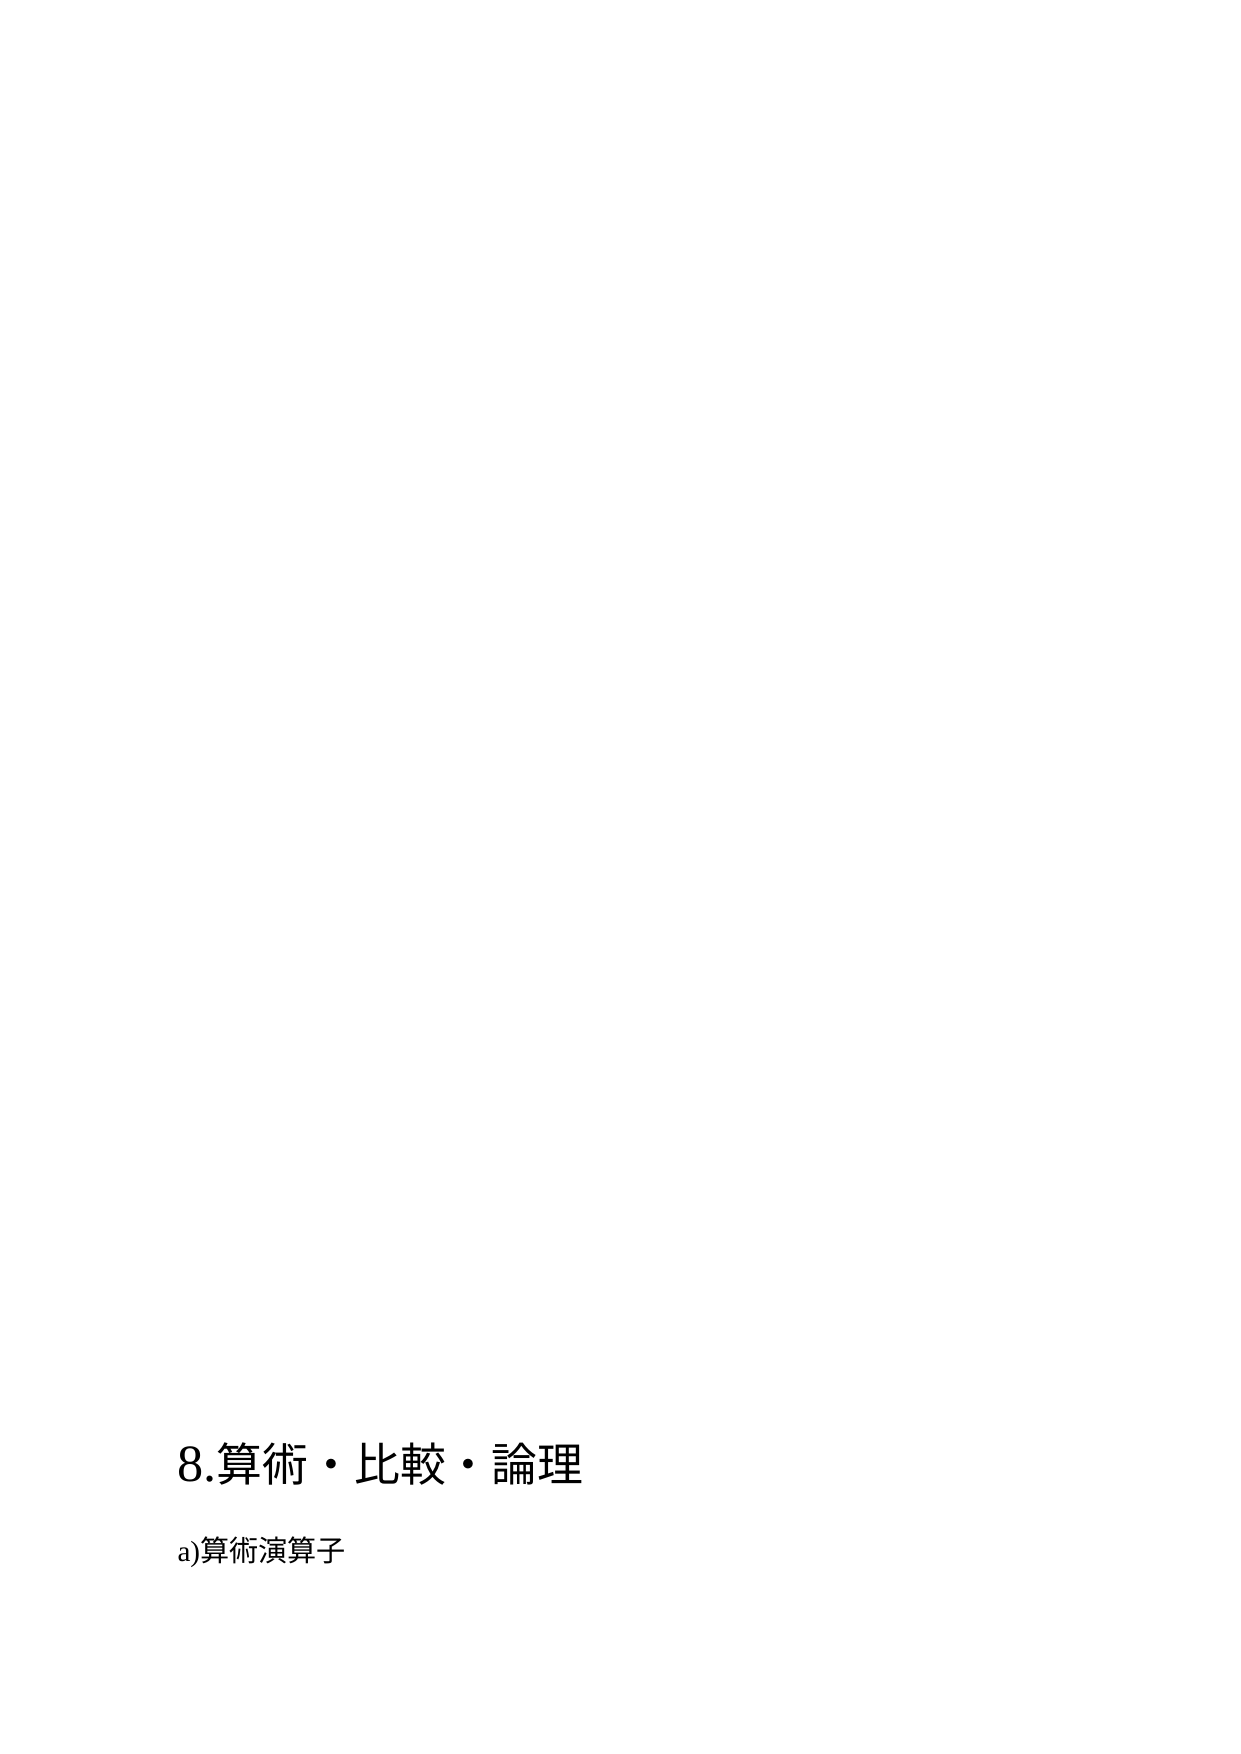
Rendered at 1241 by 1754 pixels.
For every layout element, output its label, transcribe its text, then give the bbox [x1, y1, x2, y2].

text a)算術演算子 [177, 1527, 1063, 1569]
text 8.算術・比較・論理 [177, 1428, 1063, 1494]
